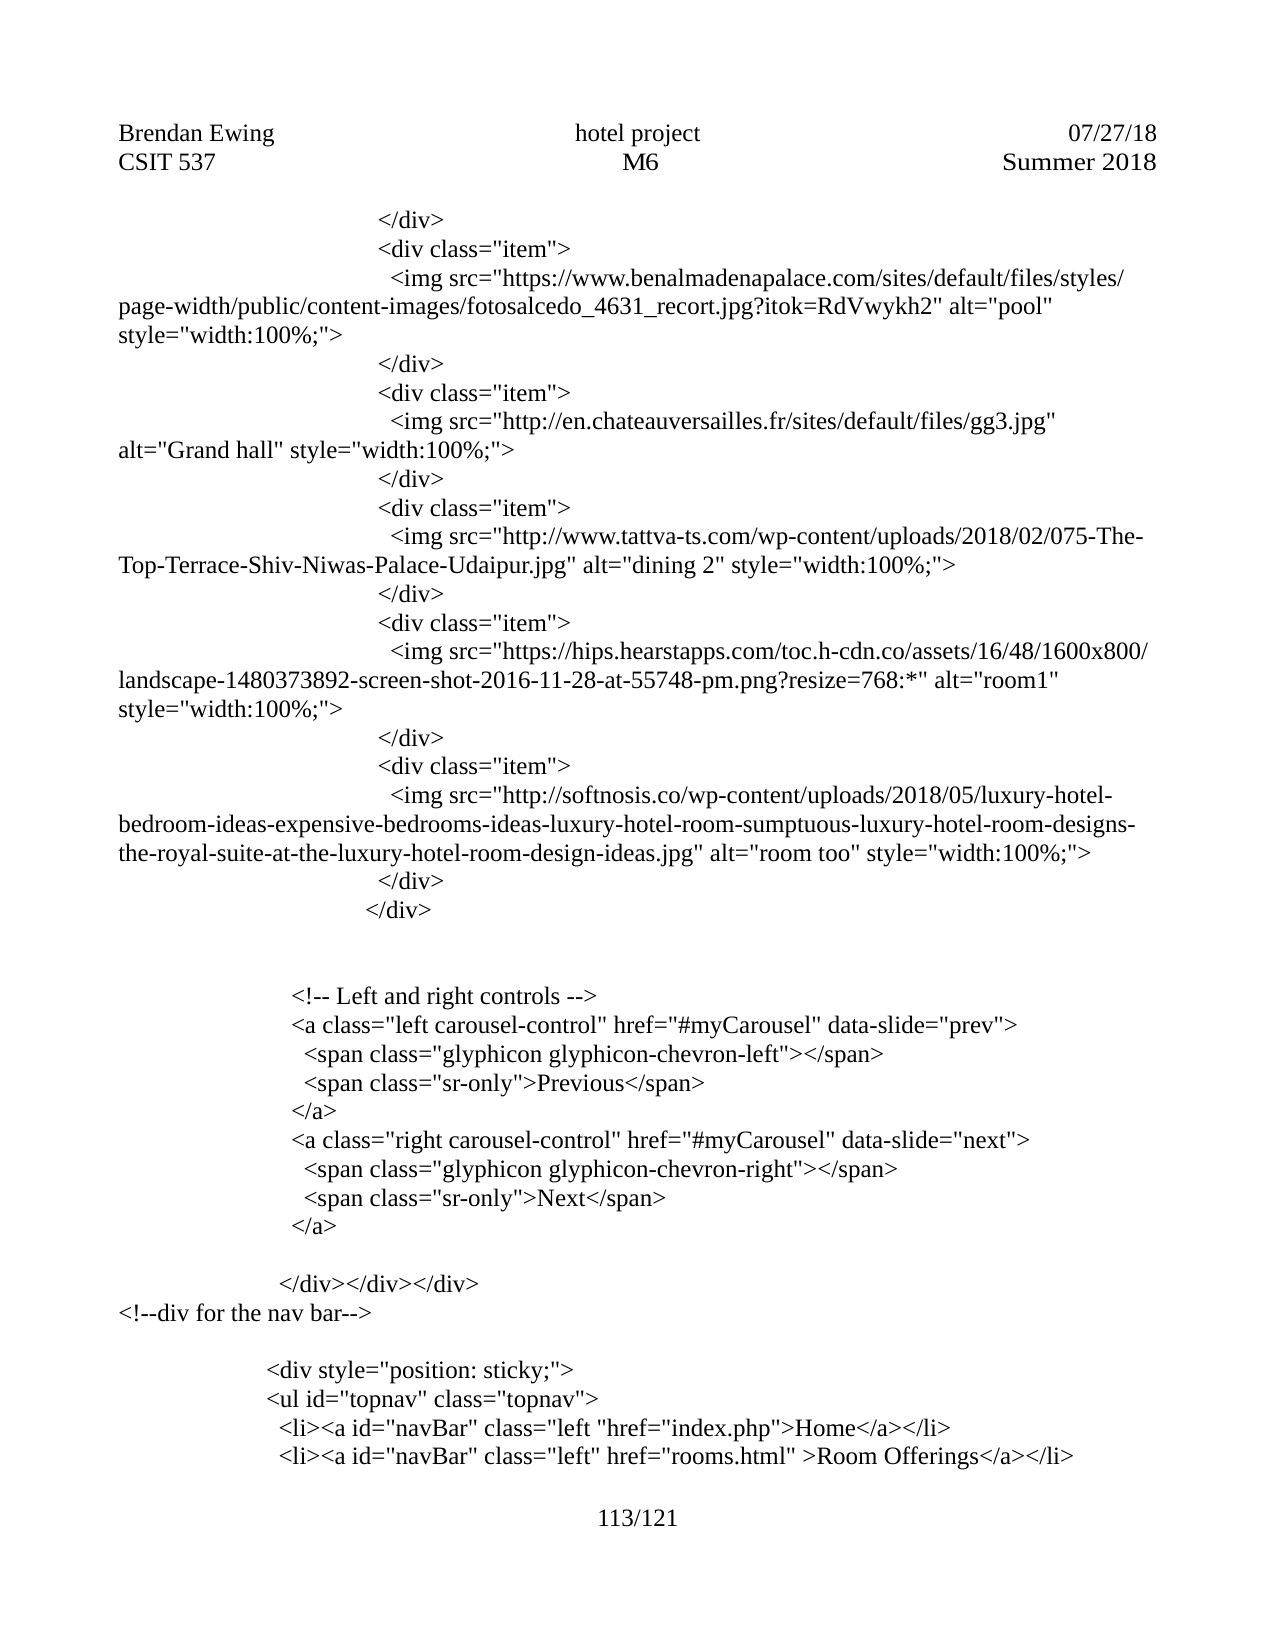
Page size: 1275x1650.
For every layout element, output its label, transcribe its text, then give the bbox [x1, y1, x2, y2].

text </div> [118, 205, 1157, 234]
text </div></div></div> [118, 1269, 1157, 1298]
text <div class="item"> [118, 608, 1157, 636]
text <div class="item"> [118, 493, 1157, 521]
text <!--div for the nav bar--> [118, 1298, 1157, 1326]
text <div style="position: sticky;"> [118, 1355, 1157, 1384]
text <!-- Left and right controls --> [118, 981, 1157, 1010]
text </div> [118, 464, 1157, 493]
text <span class="sr-only">Next</span> [118, 1183, 1157, 1211]
text <a class="right carousel-control" href="#myCarousel" data-slide="next"> [118, 1125, 1157, 1154]
text <img src="http://www.tattva-ts.com/wp-content/uploads/2018/02/075-The-Top-Terrace-Shiv-Niwas-Palace-Udaipur.jpg" alt="dining 2" style="width:100%;"> [118, 521, 1157, 579]
text <div class="item"> [118, 234, 1157, 263]
text </div> [118, 579, 1157, 608]
text <ul id="topnav" class="topnav"> [118, 1384, 1157, 1413]
text <img src="https://hips.hearstapps.com/toc.h-cdn.co/assets/16/48/1600x800/landscape-1480373892-screen-shot-2016-11-28-at-55748-pm.png?resize=768:*" alt="room1" style="width:100%;"> [118, 636, 1157, 723]
text <span class="sr-only">Previous</span> [118, 1068, 1157, 1096]
text <img src="http://softnosis.co/wp-content/uploads/2018/05/luxury-hotel-bedroom-ideas-expensive-bedrooms-ideas-luxury-hotel-room-sumptuous-luxury-hotel-room-designs-the-royal-suite-at-the-luxury-hotel-room-design-ideas.jpg" alt="room too" style="width:100%;"> [118, 780, 1157, 866]
text </div> [118, 866, 1157, 895]
text </a> [118, 1211, 1157, 1240]
text <span class="glyphicon glyphicon-chevron-left"></span> [118, 1039, 1157, 1068]
text <div class="item"> [118, 378, 1157, 406]
text <li><a id="navBar" class="left "href="index.php">Home</a></li> [118, 1413, 1157, 1441]
text <a class="left carousel-control" href="#myCarousel" data-slide="prev"> [118, 1010, 1157, 1039]
text <div class="item"> [118, 751, 1157, 780]
text <span class="glyphicon glyphicon-chevron-right"></span> [118, 1154, 1157, 1183]
text <img src="http://en.chateauversailles.fr/sites/default/files/gg3.jpg" alt="Grand hall" style="width:100%;"> [118, 406, 1157, 464]
text </div> [118, 895, 1157, 924]
text </div> [118, 349, 1157, 378]
text </div> [118, 723, 1157, 751]
text <img src="https://www.benalmadenapalace.com/sites/default/files/styles/page-width/public/content-images/fotosalcedo_4631_recort.jpg?itok=RdVwykh2" alt="pool" style="width:100%;"> [118, 263, 1157, 349]
text </a> [118, 1096, 1157, 1125]
text <li><a id="navBar" class="left" href="rooms.html" >Room Offerings</a></li> [118, 1441, 1157, 1470]
